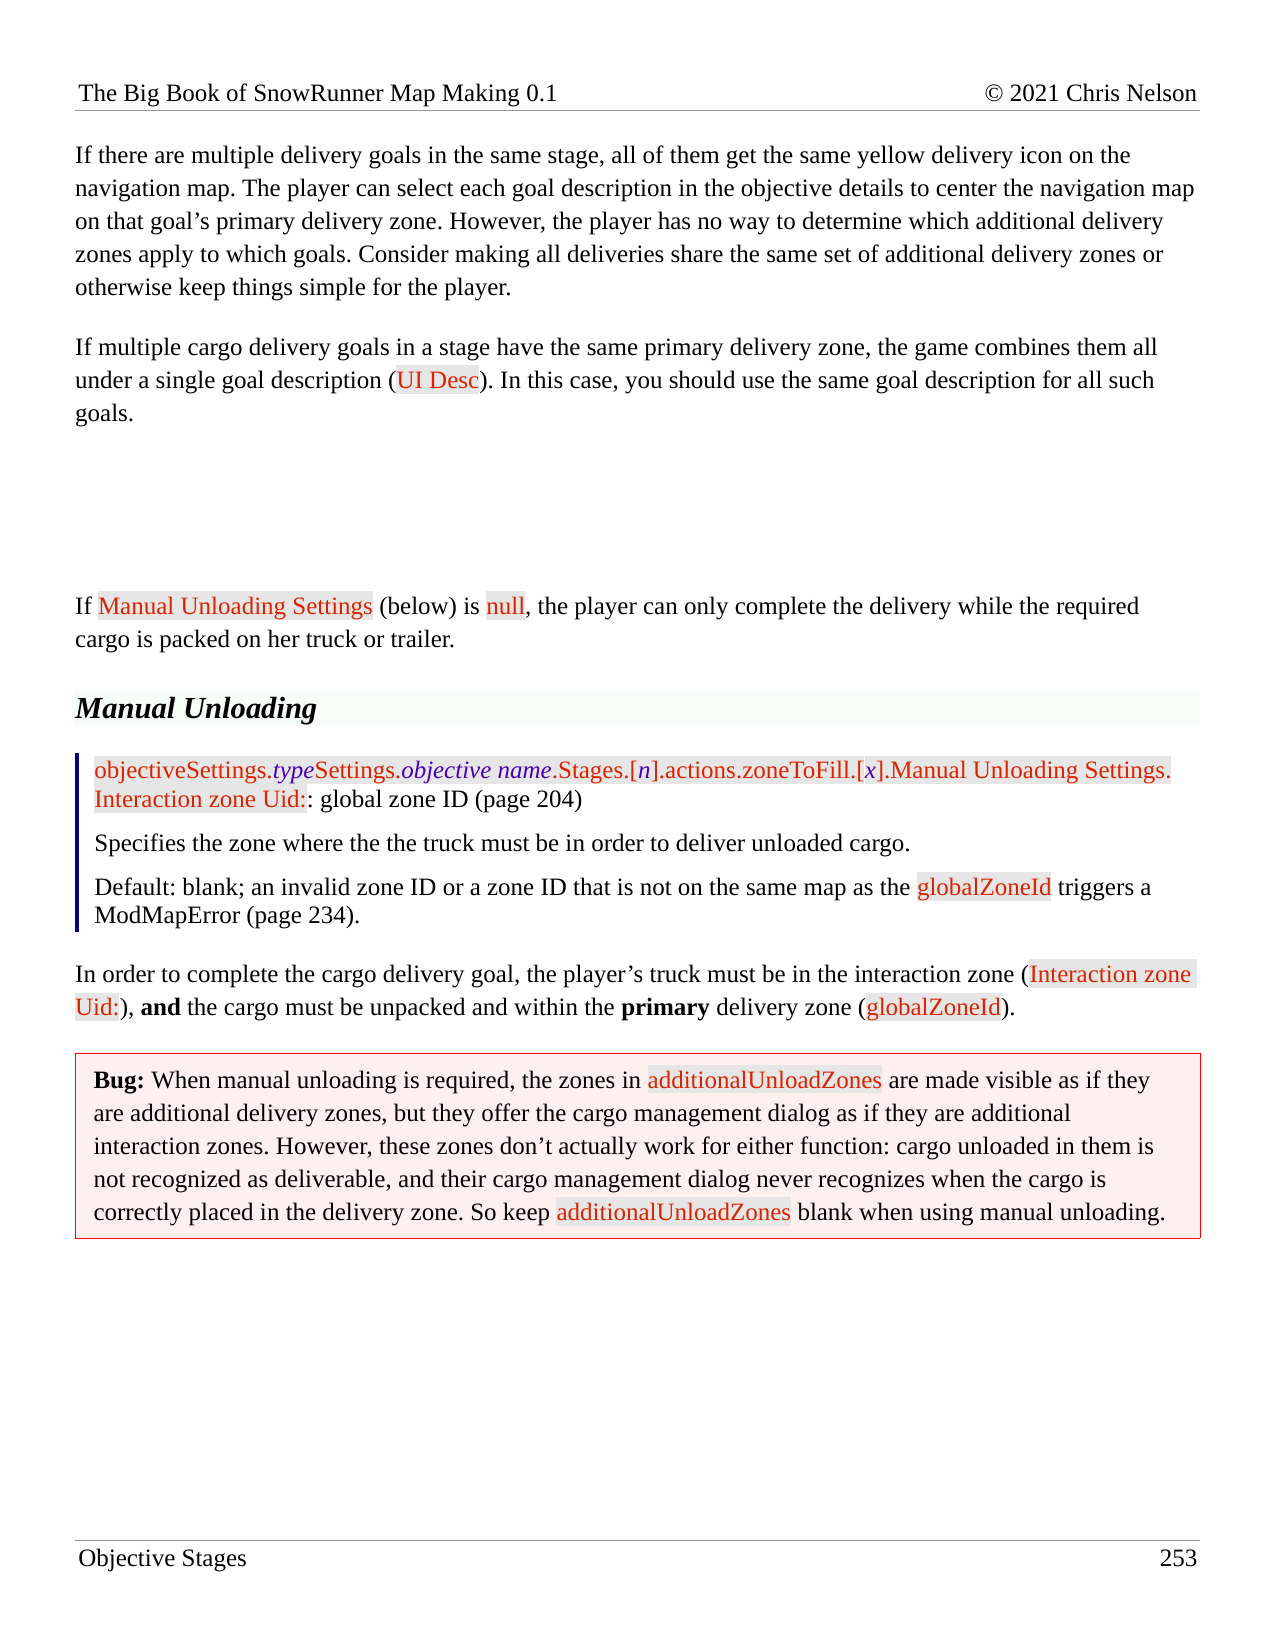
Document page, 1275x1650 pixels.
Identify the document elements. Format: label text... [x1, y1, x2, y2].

list When manual unloading is required, the zones in additionalUnloadZones are made visible as if they are additional delivery zones, but they offer the cargo management dialog as if they are additional interaction zones. However, these zones don’t actually work for either function: cargo unloaded in them is not recognized as deliverable, and their cargo management dialog never recognizes when the cargo is correctly placed in the delivery zone. So keep additionalUnloadZones blank when using manual unloading. [76, 1054, 1200, 1238]
text If Manual Unloading Settings (below) is null, the player can only complete the delivery while the required cargo is packed on her truck or trailer. [75, 591, 1200, 653]
text If multiple cargo delivery goals in a stage have the same primary delivery zone, the game combines them all under a single goal description (UI Desc). In this case, you should use the same goal description for all such goals. [75, 332, 1200, 427]
text objectiveSettings.typeSettings.objective name.Stages.[n].actions.zoneToFill.[x].Manual Unloading Settings. Interaction zone Uid:: global zone ID (page 204) [79, 753, 1200, 813]
text In order to complete the cargo delivery goal, the player’s truck must be in the interaction zone (Interaction zone Uid:), and the cargo must be unpacked and within the primary delivery zone (globalZoneId). [75, 959, 1200, 1021]
subtitle Manual Unloading [75, 690, 1200, 726]
text Specifies the zone where the the truck must be in order to deliver unloaded cargo. [79, 825, 1200, 857]
text Default: blank; an invalid zone ID or a zone ID that is not on the same map as the globalZoneId triggers a ModMapError (page 234). [79, 869, 1200, 932]
text If there are multiple delivery goals in the same stage, all of them get the same yellow delivery icon on the navigation map. The player can select each goal description in the objective details to center the navigation map on that goal’s primary delivery zone. However, the player has no way to determine which additional delivery zones apply to which goals. Consider making all deliveries share the same set of additional delivery zones or otherwise keep things simple for the player. [75, 140, 1200, 301]
